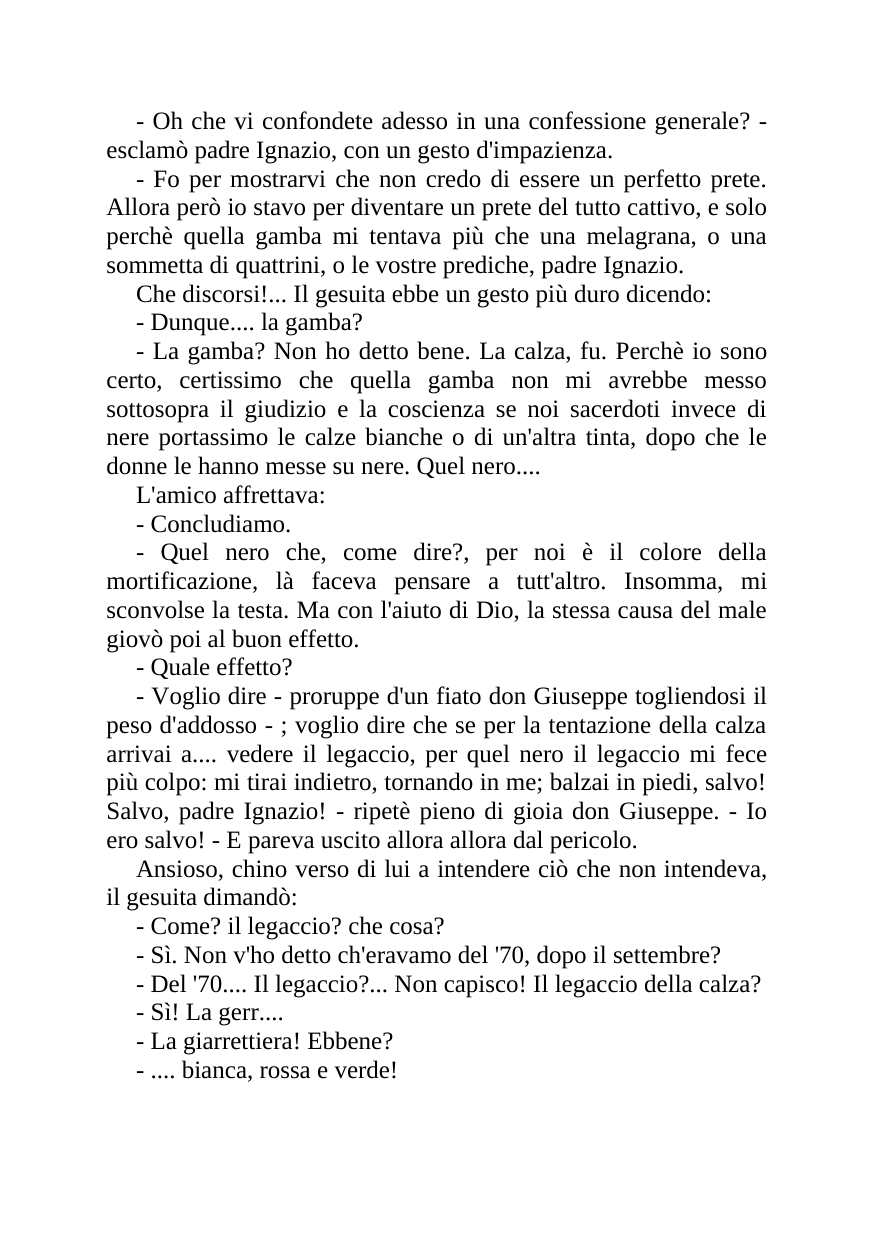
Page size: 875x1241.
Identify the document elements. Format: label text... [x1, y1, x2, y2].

text - Dunque.... la gamba? [106, 307, 768, 336]
text - Sì! La gerr.... [106, 997, 768, 1026]
text - Concludiamo. [106, 509, 768, 537]
text L'amico affrettava: [106, 480, 768, 509]
text - Del '70.... Il legaccio?... Non capisco! Il legaccio della calza? [106, 969, 768, 997]
text - Fo per mostrarvi che non credo di essere un perfetto prete. Allora però io stavo per diventare un prete del tutto cattivo, e solo perchè quella gamba mi tentava più che una melagrana, o una sommetta di quattrini, o le vostre prediche, padre Ignazio. [106, 164, 768, 279]
text - Sì. Non v'ho detto ch'eravamo del '70, dopo il settembre? [106, 940, 768, 969]
text Ansioso, chino verso di lui a intendere ciò che non intendeva, il gesuita dimandò: [106, 854, 768, 911]
text - Quel nero che, come dire?, per noi è il colore della mortificazione, là faceva pensare a tutt'altro. Insomma, mi sconvolse la testa. Ma con l'aiuto di Dio, la stessa causa del male giovò poi al buon effetto. [106, 537, 768, 652]
text Che discorsi!... Il gesuita ebbe un gesto più duro dicendo: [106, 279, 768, 307]
text - La gamba? Non ho detto bene. La calza, fu. Perchè io sono certo, certissimo che quella gamba non mi avrebbe messo sottosopra il giudizio e la coscienza se noi sacerdoti invece di nere portassimo le calze bianche o di un'altra tinta, dopo che le donne le hanno messe su nere. Quel nero.... [106, 336, 768, 480]
text - Come? il legaccio? che cosa? [106, 911, 768, 940]
text - Voglio dire - proruppe d'un fiato don Giuseppe togliendosi il peso d'addosso - ; voglio dire che se per la tentazione della calza arrivai a.... vedere il legaccio, per quel nero il legaccio mi fece più colpo: mi tirai indietro, tornando in me; balzai in piedi, salvo! Salvo, padre Ignazio! - ripetè pieno di gioia don Giuseppe. - Io ero salvo! - E pareva uscito allora allora dal pericolo. [106, 681, 768, 854]
text - La giarrettiera! Ebbene? [106, 1026, 768, 1055]
text - Quale effetto? [106, 652, 768, 681]
text - Oh che vi confondete adesso in una confessione generale? - esclamò padre Ignazio, con un gesto d'impazienza. [106, 106, 768, 164]
text - .... bianca, rossa e verde! [106, 1055, 768, 1084]
